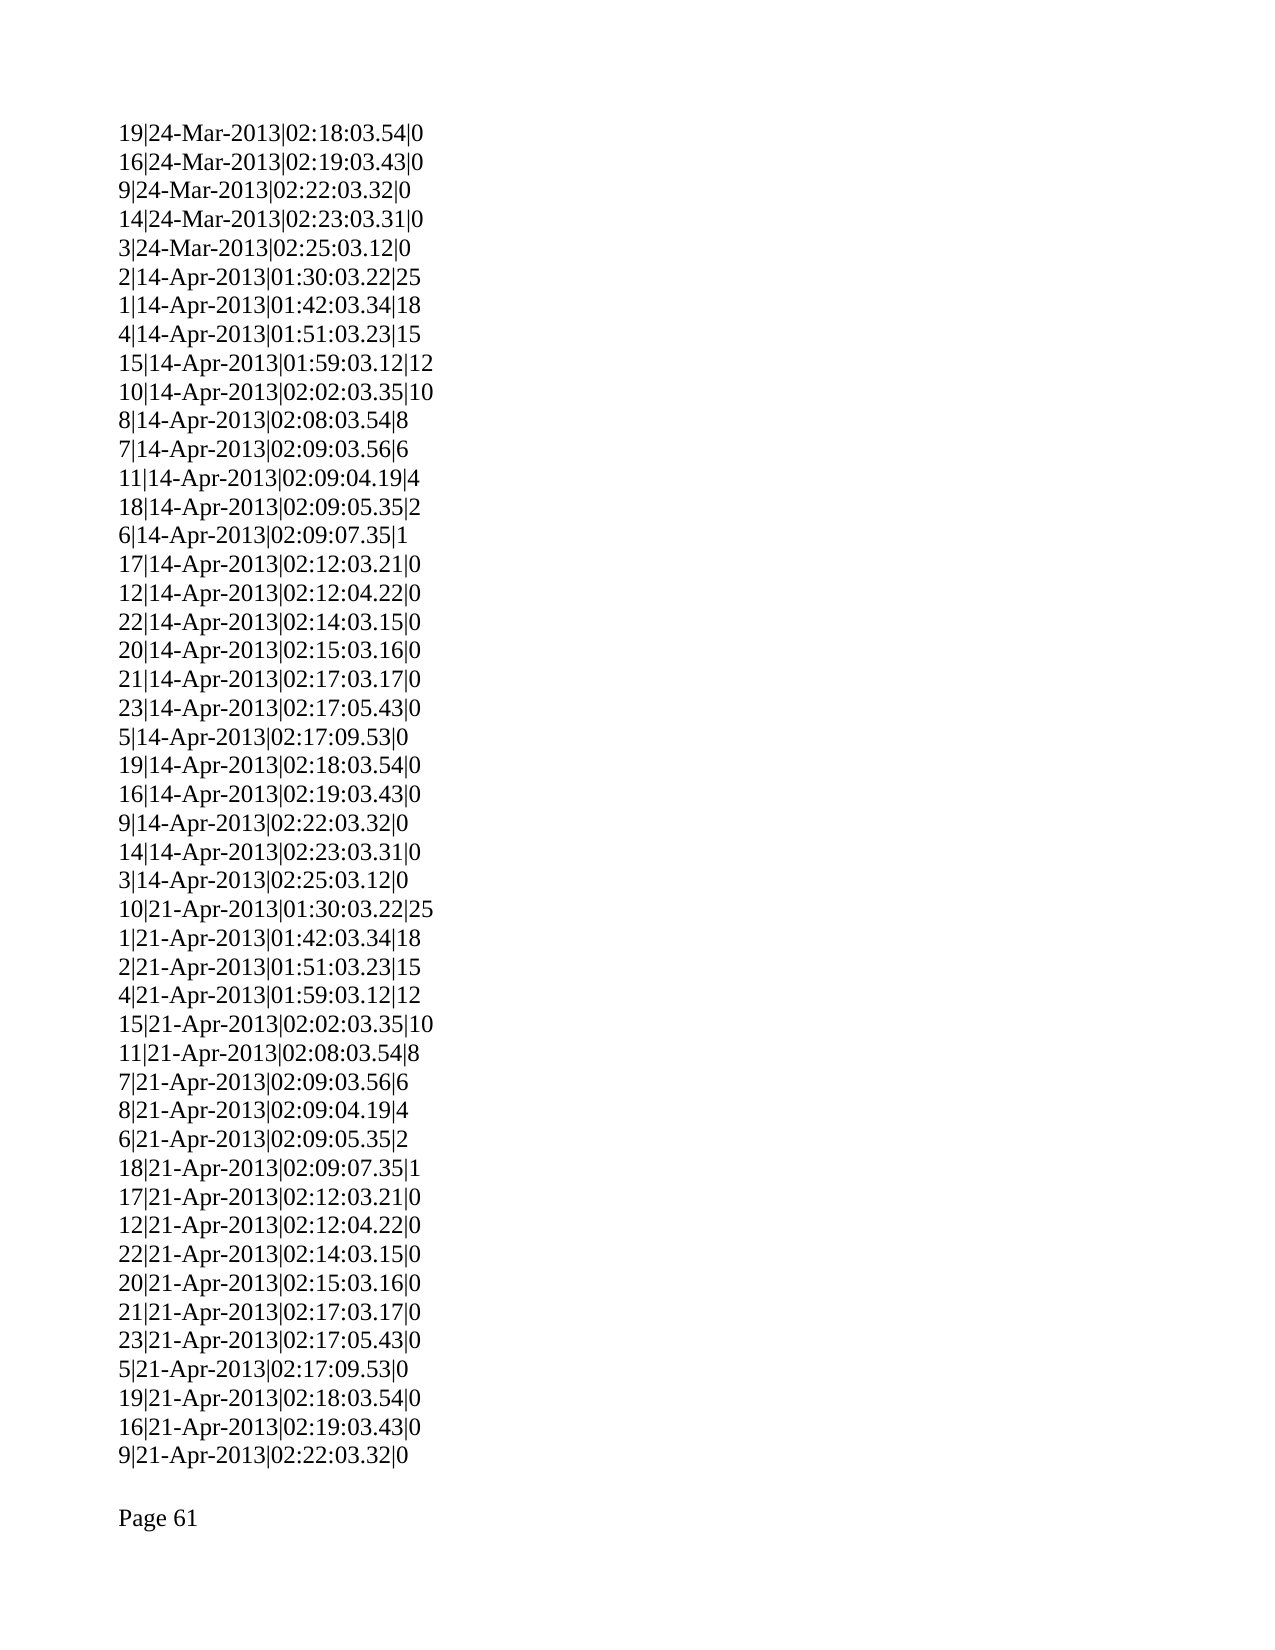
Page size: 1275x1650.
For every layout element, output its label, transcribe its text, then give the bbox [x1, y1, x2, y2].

text 21|14-Apr-2013|02:17:03.17|0 [118, 664, 1157, 693]
text 6|14-Apr-2013|02:09:07.35|1 [118, 521, 1157, 549]
text 4|14-Apr-2013|01:51:03.23|15 [118, 319, 1157, 348]
text 16|14-Apr-2013|02:19:03.43|0 [118, 779, 1157, 808]
text 2|21-Apr-2013|01:51:03.23|15 [118, 952, 1157, 981]
text 1|14-Apr-2013|01:42:03.34|18 [118, 291, 1157, 319]
text 17|21-Apr-2013|02:12:03.21|0 [118, 1182, 1157, 1211]
text 9|24-Mar-2013|02:22:03.32|0 [118, 176, 1157, 204]
text 7|21-Apr-2013|02:09:03.56|6 [118, 1067, 1157, 1096]
text 18|14-Apr-2013|02:09:05.35|2 [118, 492, 1157, 521]
text 23|14-Apr-2013|02:17:05.43|0 [118, 693, 1157, 722]
text 6|21-Apr-2013|02:09:05.35|2 [118, 1124, 1157, 1153]
text 2|14-Apr-2013|01:30:03.22|25 [118, 262, 1157, 291]
text 22|21-Apr-2013|02:14:03.15|0 [118, 1239, 1157, 1268]
text 9|21-Apr-2013|02:22:03.32|0 [118, 1441, 1157, 1469]
text 22|14-Apr-2013|02:14:03.15|0 [118, 607, 1157, 636]
text 9|14-Apr-2013|02:22:03.32|0 [118, 808, 1157, 837]
text 15|14-Apr-2013|01:59:03.12|12 [118, 348, 1157, 377]
text 14|24-Mar-2013|02:23:03.31|0 [118, 204, 1157, 233]
text 5|21-Apr-2013|02:17:09.53|0 [118, 1354, 1157, 1383]
text 15|21-Apr-2013|02:02:03.35|10 [118, 1009, 1157, 1038]
text 17|14-Apr-2013|02:12:03.21|0 [118, 549, 1157, 578]
text 4|21-Apr-2013|01:59:03.12|12 [118, 981, 1157, 1009]
text 5|14-Apr-2013|02:17:09.53|0 [118, 722, 1157, 751]
text 16|24-Mar-2013|02:19:03.43|0 [118, 147, 1157, 176]
text 10|14-Apr-2013|02:02:03.35|10 [118, 377, 1157, 406]
text 7|14-Apr-2013|02:09:03.56|6 [118, 434, 1157, 463]
text 20|21-Apr-2013|02:15:03.16|0 [118, 1268, 1157, 1297]
text 19|21-Apr-2013|02:18:03.54|0 [118, 1383, 1157, 1412]
text 21|21-Apr-2013|02:17:03.17|0 [118, 1297, 1157, 1326]
text 23|21-Apr-2013|02:17:05.43|0 [118, 1326, 1157, 1354]
text 12|14-Apr-2013|02:12:04.22|0 [118, 578, 1157, 607]
text 20|14-Apr-2013|02:15:03.16|0 [118, 636, 1157, 664]
text 10|21-Apr-2013|01:30:03.22|25 [118, 894, 1157, 923]
text 8|21-Apr-2013|02:09:04.19|4 [118, 1096, 1157, 1124]
text 16|21-Apr-2013|02:19:03.43|0 [118, 1412, 1157, 1441]
text 1|21-Apr-2013|01:42:03.34|18 [118, 923, 1157, 952]
text 12|21-Apr-2013|02:12:04.22|0 [118, 1211, 1157, 1239]
text 3|24-Mar-2013|02:25:03.12|0 [118, 233, 1157, 262]
text 11|14-Apr-2013|02:09:04.19|4 [118, 463, 1157, 492]
text 3|14-Apr-2013|02:25:03.12|0 [118, 866, 1157, 894]
text 14|14-Apr-2013|02:23:03.31|0 [118, 837, 1157, 866]
text 8|14-Apr-2013|02:08:03.54|8 [118, 406, 1157, 434]
text 19|24-Mar-2013|02:18:03.54|0 [118, 118, 1157, 147]
text 19|14-Apr-2013|02:18:03.54|0 [118, 751, 1157, 779]
text 11|21-Apr-2013|02:08:03.54|8 [118, 1038, 1157, 1067]
text 18|21-Apr-2013|02:09:07.35|1 [118, 1153, 1157, 1182]
